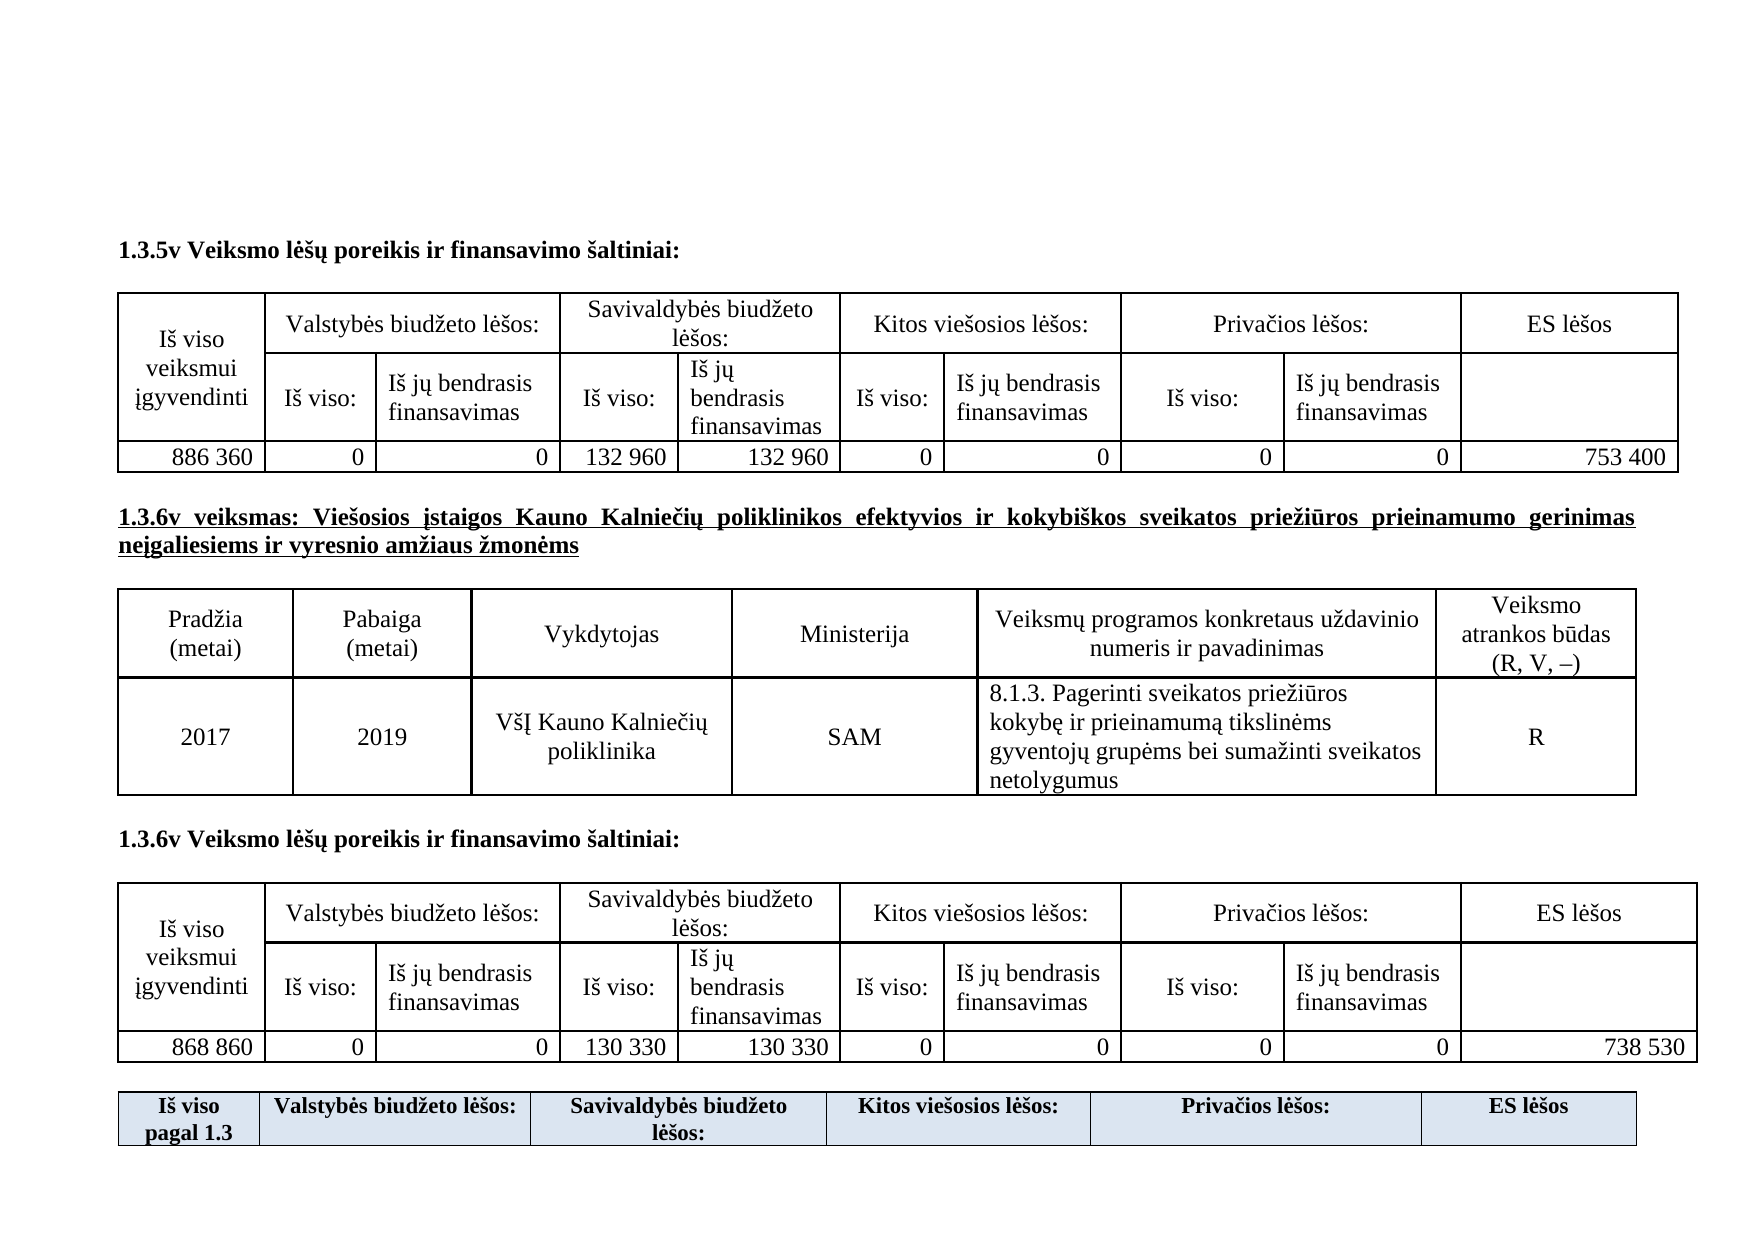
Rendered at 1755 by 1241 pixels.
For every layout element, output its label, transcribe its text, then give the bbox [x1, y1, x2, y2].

table_cell 738 530 [1462, 1032, 1696, 1061]
table_cell Iš jų bendrasis finansavimas [1285, 354, 1460, 440]
table_cell [1462, 944, 1696, 1030]
table_header Valstybės biudžeto lėšos: [266, 294, 559, 352]
table_cell 0 [841, 442, 943, 471]
table_header Veiksmų programos konkretaus uždavinio numeris ir pavadinimas [979, 590, 1435, 676]
table_cell Iš viso: [1122, 944, 1283, 1030]
table_header Kitos viešosios lėšos: [841, 294, 1120, 352]
table_cell 132 960 [561, 442, 677, 471]
table_header Ministerija [733, 590, 976, 676]
table_cell 130 330 [561, 1032, 677, 1061]
table_header Pradžia (metai) [119, 590, 292, 676]
table_cell 0 [266, 442, 375, 471]
table_cell 0 [841, 1032, 943, 1061]
table_cell 0 [945, 1032, 1120, 1061]
table_header Iš viso veiksmui įgyvendinti [119, 294, 264, 440]
text 1.3.6v Veiksmo lėšų poreikis ir finansavimo šaltiniai: [118, 824, 1636, 853]
table_header ES lėšos [1462, 294, 1677, 352]
table_header Iš viso pagal 1.3 [119, 1093, 259, 1145]
table_cell Iš viso: [266, 354, 375, 440]
table_header ES lėšos [1462, 884, 1696, 941]
table_cell Iš jų bendrasis finansavimas [945, 944, 1120, 1030]
table_cell 0 [266, 1032, 375, 1061]
table_cell VšĮ Kauno Kalniečių poliklinika [473, 679, 731, 793]
table_cell Iš viso: [841, 354, 943, 440]
table_header Savivaldybės biudžeto lėšos: [531, 1093, 826, 1145]
table_cell 130 330 [679, 1032, 839, 1061]
table_cell Iš jų bendrasis finansavimas [945, 354, 1120, 440]
table_header Vykdytojas [473, 590, 731, 676]
table_cell R [1437, 679, 1635, 793]
table_cell 753 400 [1462, 442, 1677, 471]
table_cell Iš jų bendrasis finansavimas [679, 944, 839, 1030]
table_cell Iš viso: [561, 354, 677, 440]
table_cell Iš viso: [561, 944, 677, 1030]
table_cell Iš jų bendrasis finansavimas [377, 944, 559, 1030]
table_cell 868 860 [119, 1032, 264, 1061]
table_cell 886 360 [119, 442, 264, 471]
table_cell 0 [1285, 1032, 1460, 1061]
table_cell Iš jų bendrasis finansavimas [679, 354, 839, 440]
table_cell [1462, 354, 1677, 440]
text 1.3.6v veiksmas: Viešosios įstaigos Kauno Kalniečių poliklinikos efektyvios ir kokybiškos sveikatos priežiūros prieinamumo gerinimas [118, 502, 1636, 527]
table_cell 0 [377, 1032, 559, 1061]
table_cell SAM [733, 679, 976, 793]
table_header Kitos viešosios lėšos: [841, 884, 1120, 941]
table_cell Iš jų bendrasis finansavimas [377, 354, 559, 440]
text neįgaliesiems ir vyresnio amžiaus žmonėms [118, 528, 1636, 559]
table_cell Iš viso: [266, 944, 375, 1030]
table_cell 132 960 [679, 442, 839, 471]
table_cell 0 [1285, 442, 1460, 471]
table_cell 0 [1122, 442, 1283, 471]
table_header ES lėšos [1422, 1093, 1636, 1145]
table_header Kitos viešosios lėšos: [827, 1093, 1090, 1145]
table_cell Iš viso: [1122, 354, 1283, 440]
table_cell 0 [377, 442, 559, 471]
table_cell Iš viso: [841, 944, 943, 1030]
table_header Privačios lėšos: [1122, 884, 1460, 941]
table_header Pabaiga (metai) [294, 590, 470, 676]
table_header Valstybės biudžeto lėšos: [266, 884, 559, 941]
table_cell 2019 [294, 679, 470, 793]
table_cell Iš jų bendrasis finansavimas [1285, 944, 1460, 1030]
text 1.3.5v Veiksmo lėšų poreikis ir finansavimo šaltiniai: [118, 235, 1636, 263]
table_header Iš viso veiksmui įgyvendinti [119, 884, 264, 1030]
table_header Privačios lėšos: [1091, 1093, 1421, 1145]
table_header Savivaldybės biudžeto lėšos: [561, 884, 839, 941]
table_cell 0 [945, 442, 1120, 471]
table_header Savivaldybės biudžeto lėšos: [561, 294, 839, 352]
table_cell 8.1.3. Pagerinti sveikatos priežiūros kokybę ir prieinamumą tikslinėms gyventojų grupėms bei sumažinti sveikatos netolygumus [979, 679, 1435, 793]
table_header Valstybės biudžeto lėšos: [260, 1093, 530, 1145]
table_cell 0 [1122, 1032, 1283, 1061]
table_cell 2017 [119, 679, 292, 793]
table_header Veiksmo atrankos būdas (R, V, –) [1437, 590, 1635, 676]
table_header Privačios lėšos: [1122, 294, 1460, 352]
